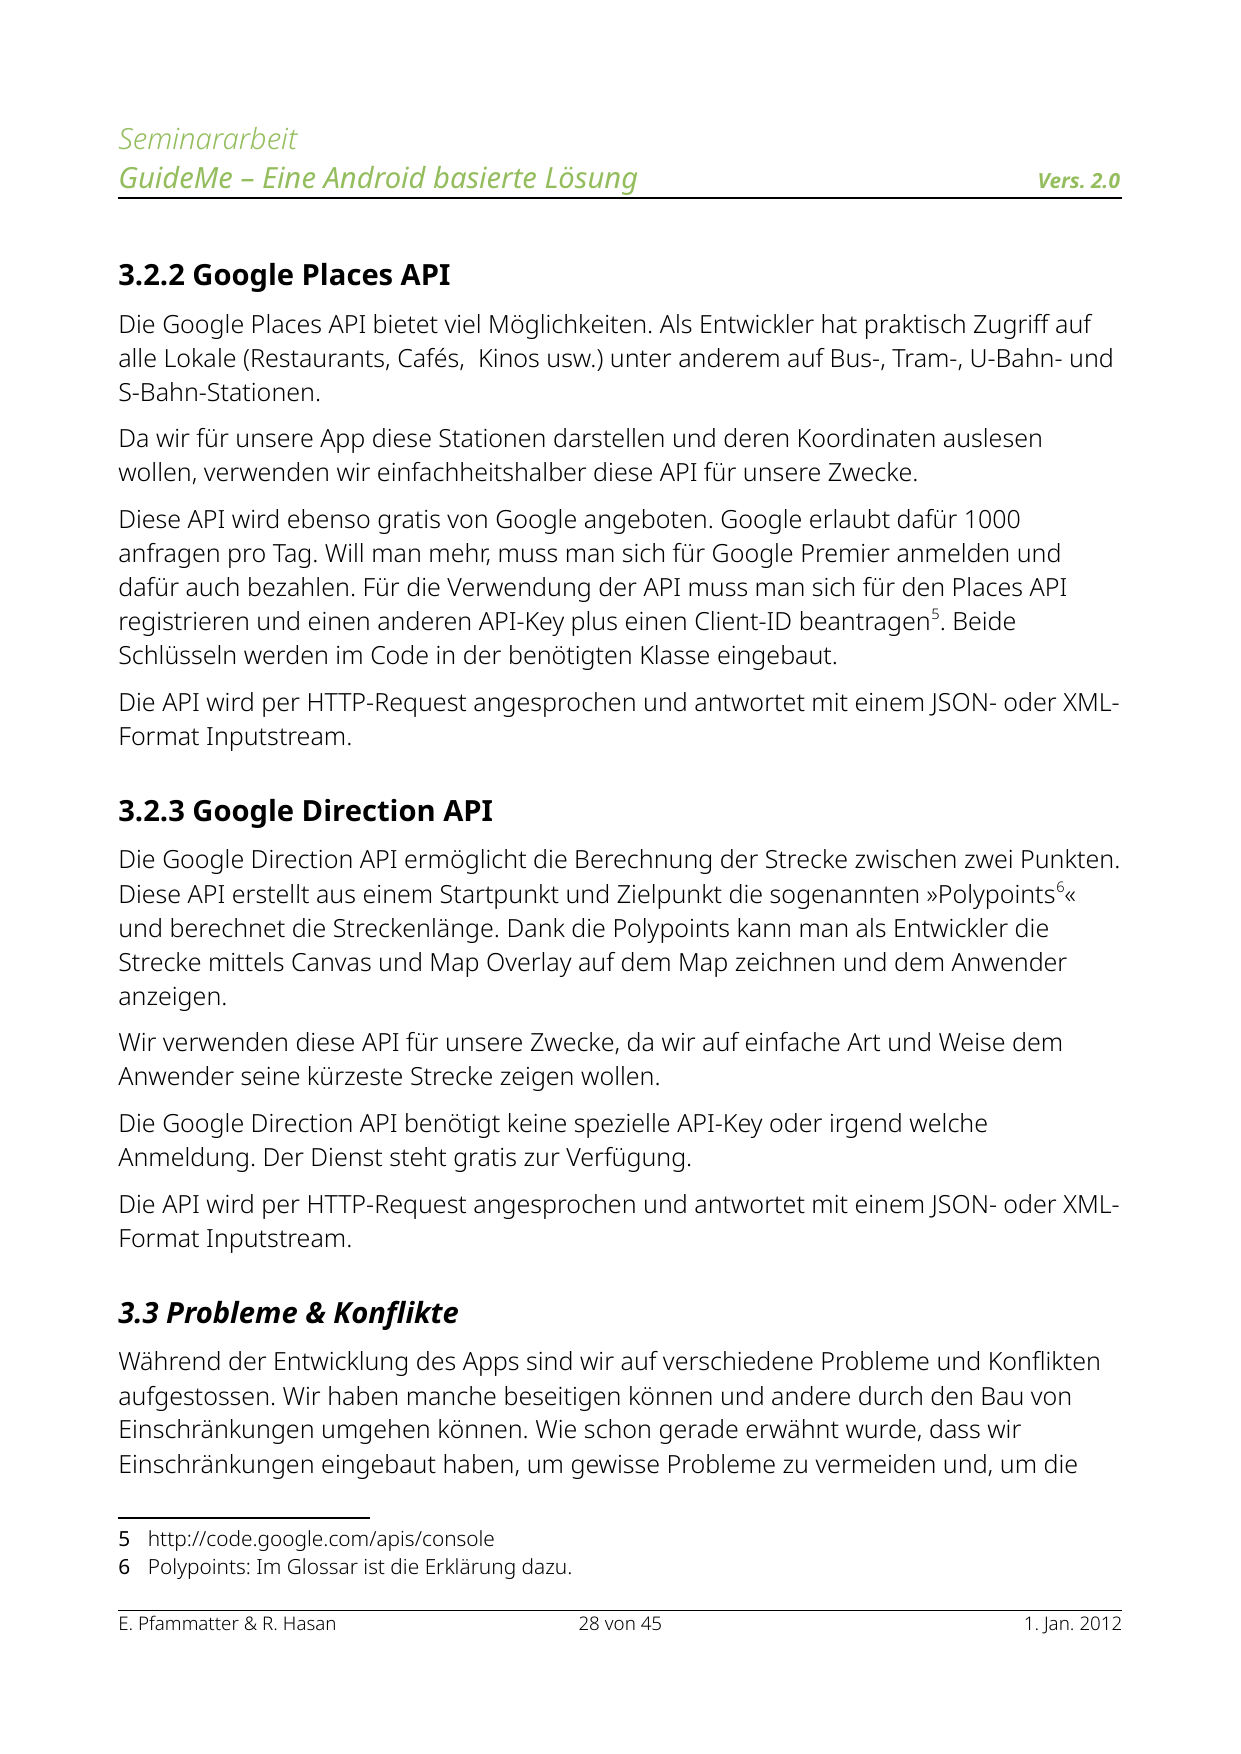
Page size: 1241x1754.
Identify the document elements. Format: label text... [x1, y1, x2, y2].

text Die API wird per HTTP-Request angesprochen und antwortet mit einem JSON- oder XML-Format Inputstream. [118, 1186, 1122, 1254]
subtitle 3.2.2 Google Places API [118, 254, 1122, 294]
text Polypoints: Im Glossar ist die Erklärung dazu. [118, 1552, 1122, 1581]
text Die Google Places API bietet viel Möglichkeiten. Als Entwickler hat praktisch Zugriff auf alle Lokale (Restaurants, Cafés, Kinos usw.) unter anderem auf Bus-, Tram-, U-Bahn- und S-Bahn-Stationen. [118, 306, 1122, 408]
text Während der Entwicklung des Apps sind wir auf verschiedene Probleme und Konflikten aufgestossen. Wir haben manche beseitigen können und andere durch den Bau von Einschränkungen umgehen können. Wie schon gerade erwähnt wurde, dass wir Einschränkungen eingebaut haben, um gewisse Probleme zu vermeiden und, um die [118, 1344, 1122, 1480]
text Die Google Direction API benötigt keine spezielle API-Key oder irgend welche Anmeldung. Der Dienst steht gratis zur Verfügung. [118, 1106, 1122, 1174]
text Die Google Direction API ermöglicht die Berechnung der Strecke zwischen zwei Punkten. Diese API erstellt aus einem Startpunkt und Zielpunkt die sogenannten »Polypoints« und berechnet die Streckenlänge. Dank die Polypoints kann man als Entwickler die Strecke mittels Canvas und Map Overlay auf dem Map zeichnen und dem Anwender anzeigen. [118, 842, 1122, 1012]
text http://code.google.com/apis/console [118, 1524, 1122, 1552]
text Die API wird per HTTP-Request angesprochen und antwortet mit einem JSON- oder XML-Format Inputstream. [118, 684, 1122, 752]
text Da wir für unsere App diese Stationen darstellen und deren Koordinaten auslesen wollen, verwenden wir einfachheitshalber diese API für unsere Zwecke. [118, 421, 1122, 489]
subtitle 3.2.3 Google Direction API [118, 790, 1122, 830]
subtitle 3.3 Probleme & Konflikte [118, 1292, 1122, 1332]
text Wir verwenden diese API für unsere Zwecke, da wir auf einfache Art und Weise dem Anwender seine kürzeste Strecke zeigen wollen. [118, 1025, 1122, 1093]
text Diese API wird ebenso gratis von Google angeboten. Google erlaubt dafür 1000 anfragen pro Tag. Will man mehr, muss man sich für Google Premier anmelden und dafür auch bezahlen. Für die Verwendung der API muss man sich für den Places API registrieren und einen anderen API-Key plus einen Client-ID beantragen. Beide Schlüsseln werden im Code in der benötigten Klasse eingebaut. [118, 502, 1122, 672]
